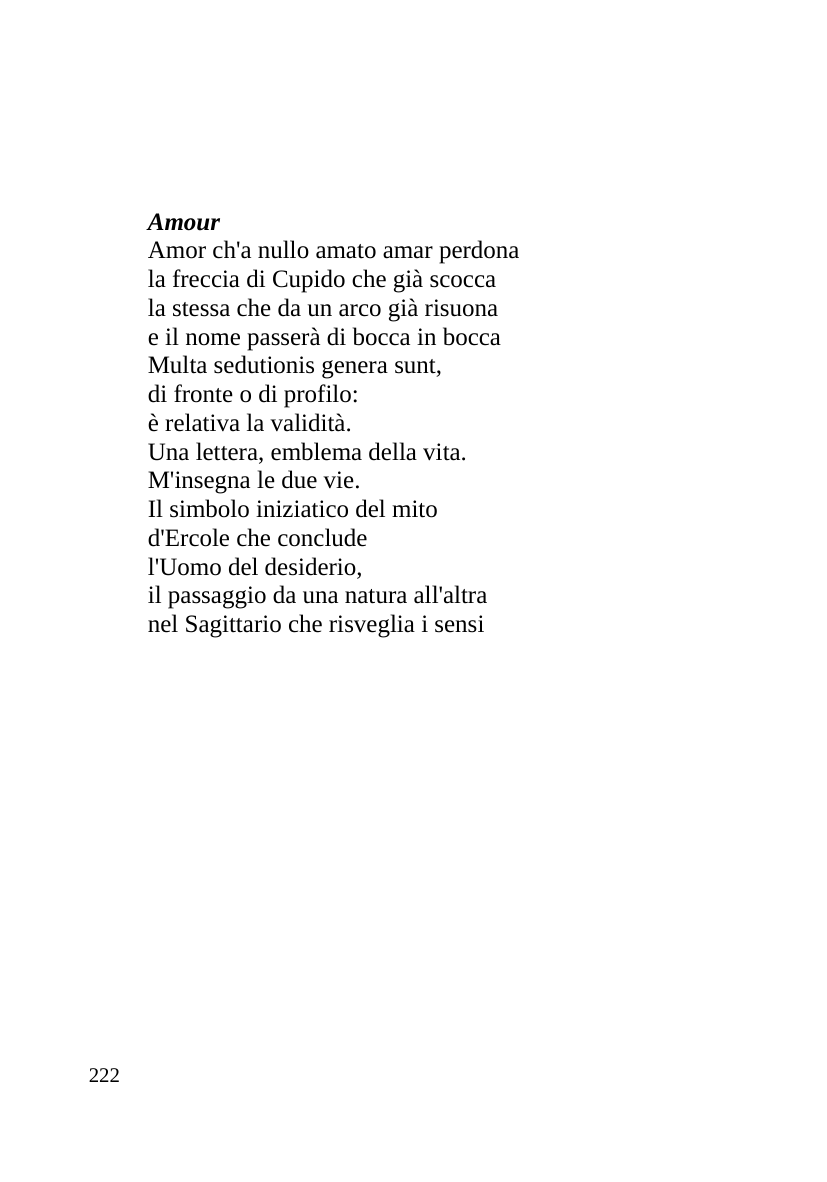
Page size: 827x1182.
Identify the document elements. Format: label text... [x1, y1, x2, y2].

text la stessa che da un arco già risuona [148, 293, 738, 322]
text di fronte o di profilo: [148, 379, 738, 408]
text Una lettera, emblema della vita. [148, 437, 738, 465]
text Amor ch'a nullo amato amar perdona [148, 235, 738, 264]
text il passaggio da una natura all'altra [148, 580, 738, 609]
text è relativa la validità. [148, 408, 738, 437]
text d'Ercole che conclude [148, 523, 738, 552]
text e il nome passerà di bocca in bocca [148, 322, 738, 350]
text la freccia di Cupido che già scocca [148, 264, 738, 293]
text Amour [148, 207, 738, 235]
text M'insegna le due vie. [148, 465, 738, 494]
text Il simbolo iniziatico del mito [148, 494, 738, 523]
text l'Uomo del desiderio, [148, 552, 738, 580]
text Multa sedutionis genera sunt, [148, 350, 738, 379]
text nel Sagittario che risveglia i sensi [148, 609, 738, 638]
